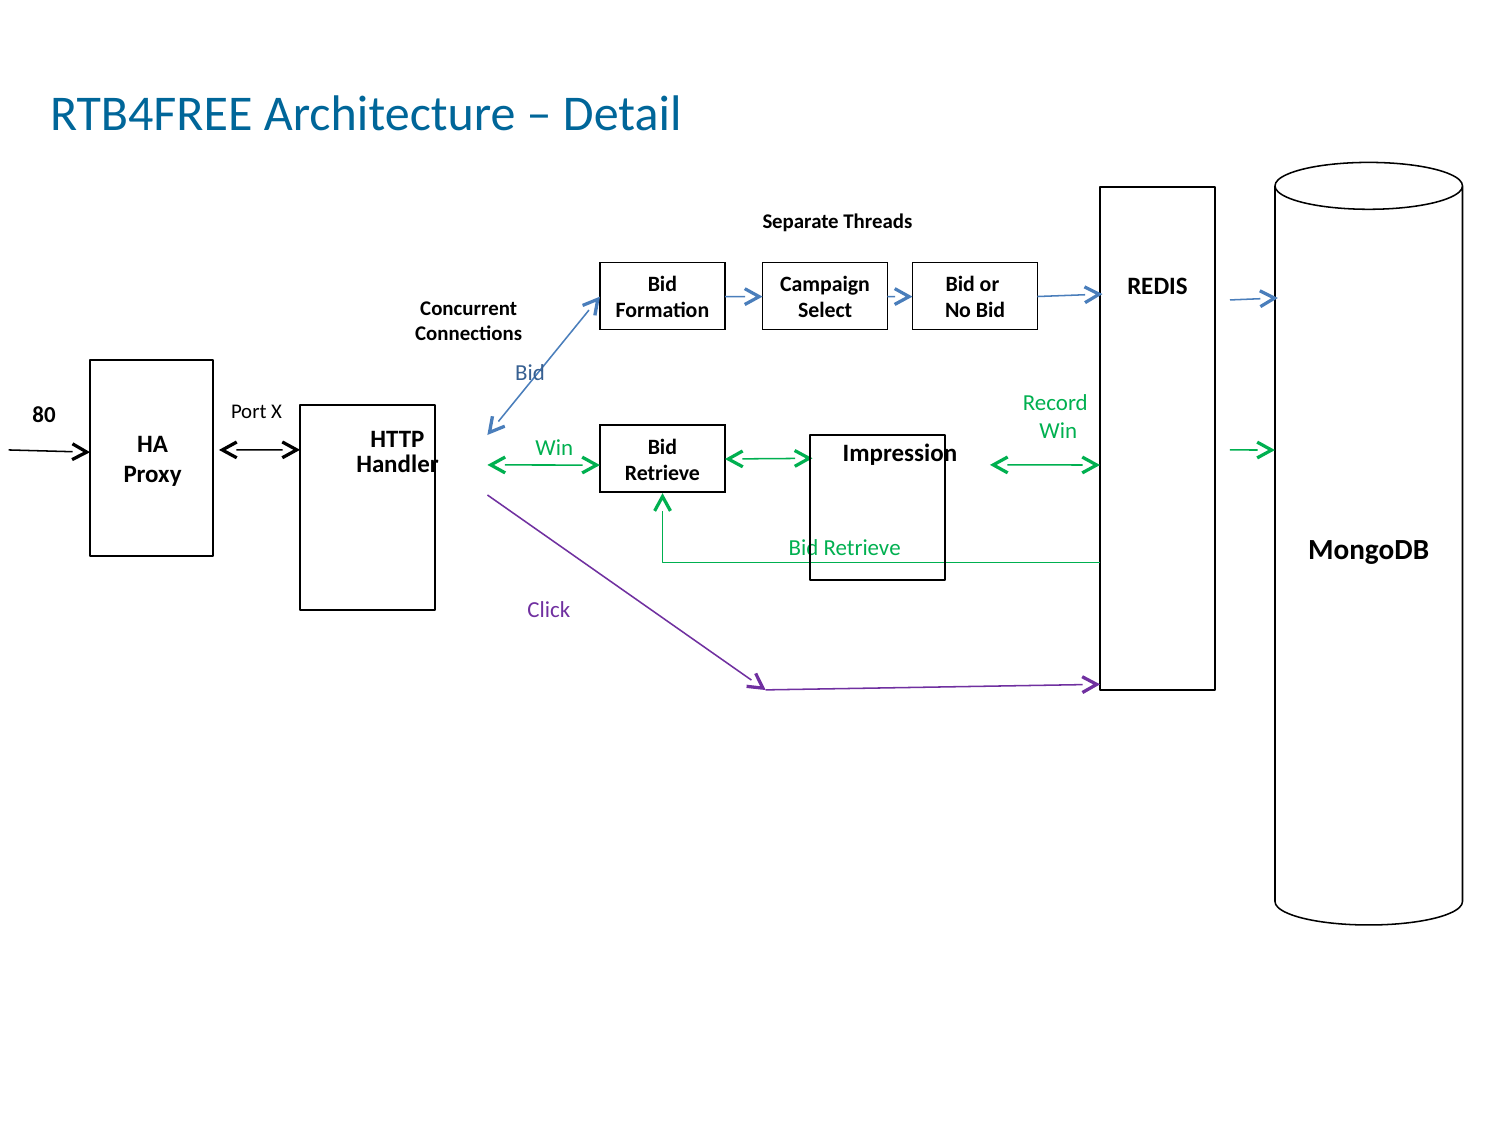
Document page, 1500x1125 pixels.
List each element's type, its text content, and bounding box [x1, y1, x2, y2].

text_box Bid or No Bid [912, 262, 1038, 330]
text_box Concurrent Connections [375, 287, 563, 353]
text_box RTB4FREE Architecture – Detail [49, 74, 1463, 145]
text_box Campaign Select [762, 262, 888, 330]
text_box Click [512, 587, 586, 630]
text_box Bid Retrieve [600, 424, 725, 493]
text_box Separate Threads [649, 200, 1025, 240]
text_box REDIS [1099, 187, 1215, 690]
text_box HA Proxy [91, 419, 212, 495]
text_box Port X [213, 389, 301, 430]
text_box Record Win [1008, 380, 1103, 451]
text_box 80 [17, 392, 71, 436]
text_box Bid Retrieve [811, 525, 916, 568]
text_box Bid Formation [600, 262, 725, 330]
text_box Bid [500, 353, 560, 393]
text_box Impression [750, 435, 1051, 480]
text_box Bid Retrieve [773, 525, 809, 568]
text_box MongoDB [1275, 188, 1463, 925]
text_box Win [520, 425, 589, 468]
text_box HTTP Handler [300, 421, 496, 496]
